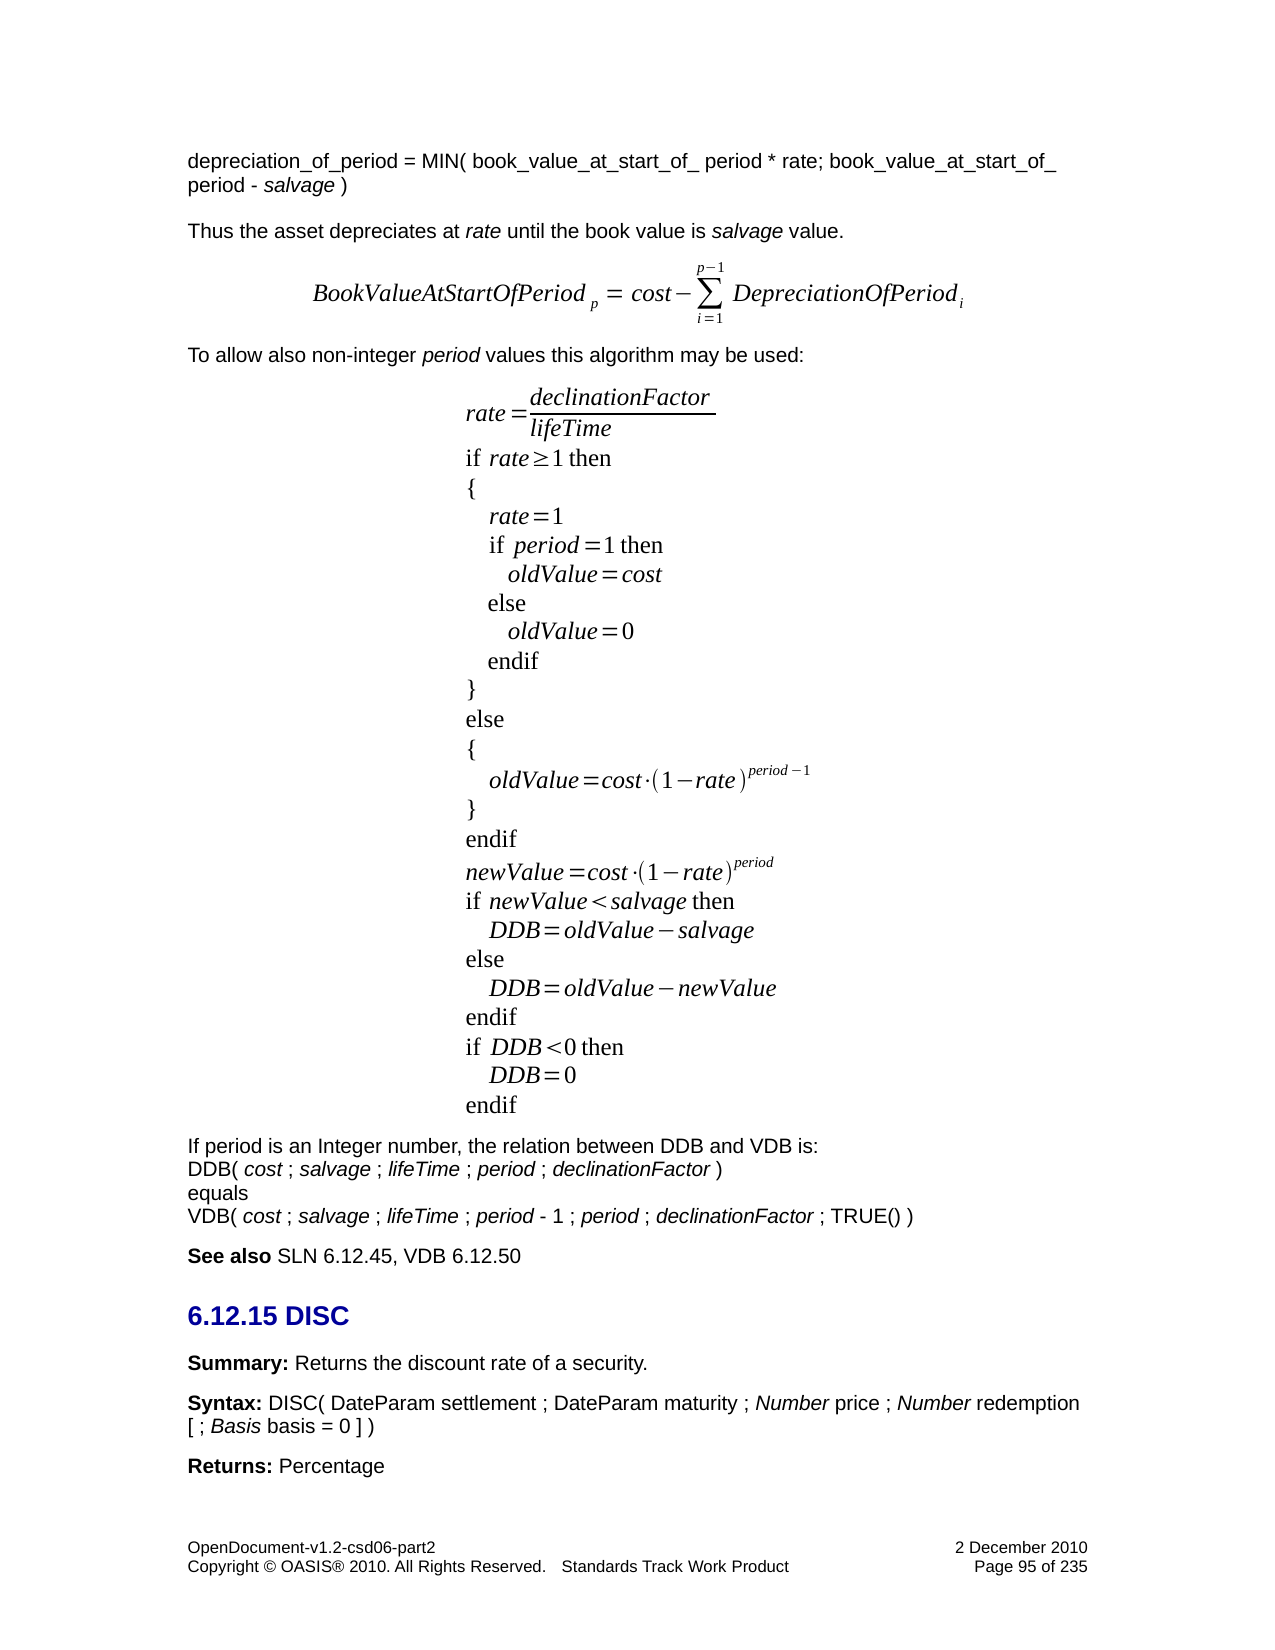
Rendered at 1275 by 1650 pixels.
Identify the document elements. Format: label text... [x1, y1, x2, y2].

text Summary: Returns the discount rate of a security. [187, 1352, 1088, 1375]
text See also SLN 6.12.45, VDB 6.12.50 [187, 1244, 1088, 1268]
text depreciation_of_period = MIN( book_value_at_start_of_ period * rate; book_value_at_start_of_ period - salvage ) Thus the asset depreciates at rate until the book value is salvage value. [187, 150, 1088, 243]
text To allow also non-integer period values this algorithm may be used: [187, 343, 1088, 367]
subtitle DISC [187, 1301, 1088, 1331]
text Returns: Percentage [187, 1455, 1088, 1478]
text If period is an Integer number, the relation between DDB and VDB is: DDB( cost ; salvage ; lifeTime ; period ; declinationFactor ) equals VDB( cost ; salvage ; lifeTime ; period - 1 ; period ; declinationFactor ; TRUE() ) [187, 1135, 1088, 1228]
text Syntax: DISC( DateParam settlement ; DateParam maturity ; Number price ; Number redemption [ ; Basis basis = 0 ] ) [187, 1392, 1088, 1438]
